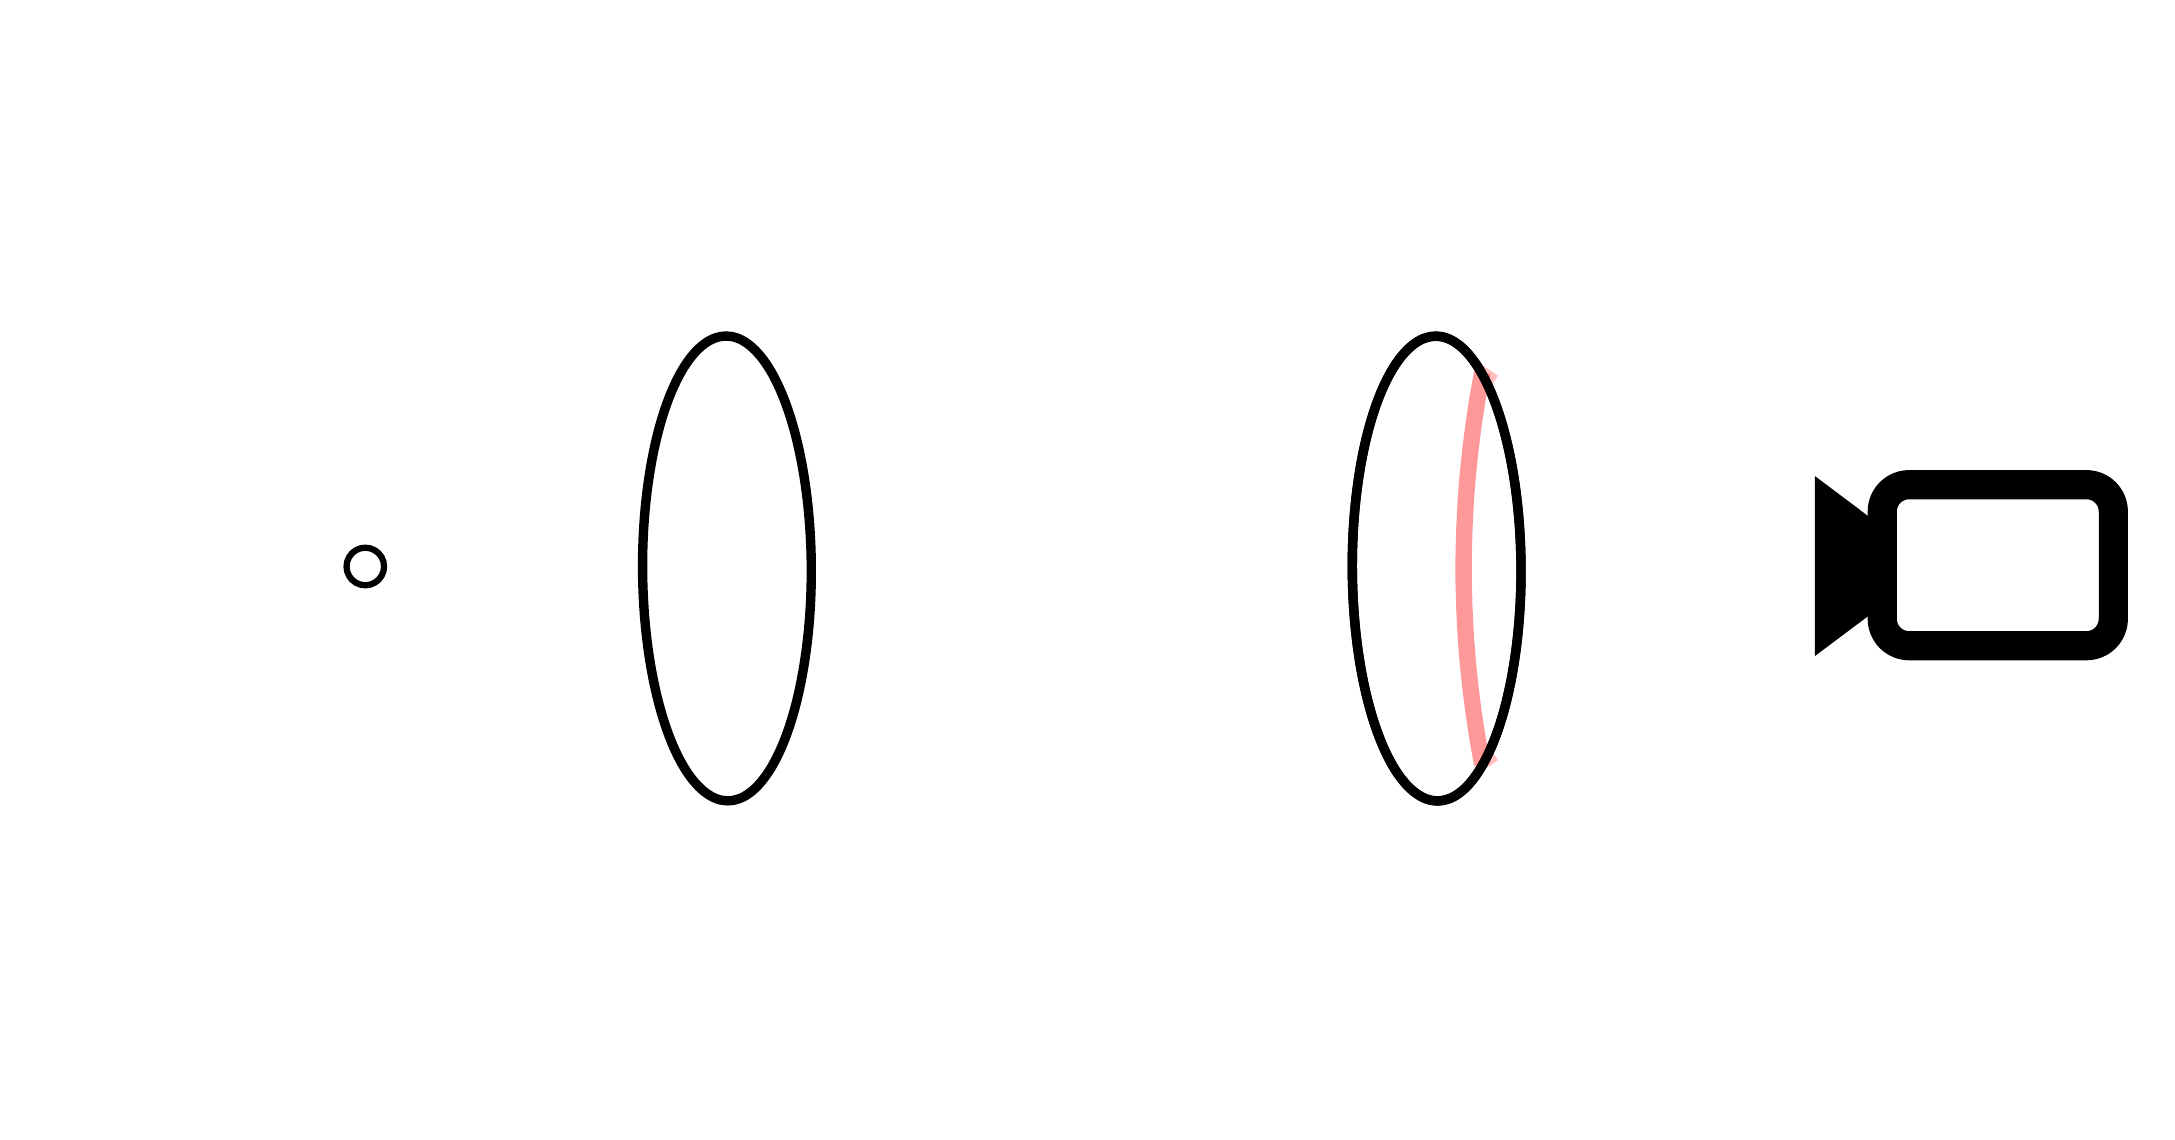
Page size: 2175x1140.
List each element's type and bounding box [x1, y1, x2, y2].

text_box [1487, 754, 1499, 768]
text_box [642, 336, 812, 801]
text_box [1814, 476, 1875, 657]
text_box [1882, 484, 2114, 646]
text_box [1483, 365, 1499, 384]
text_box [1357, 341, 1516, 796]
